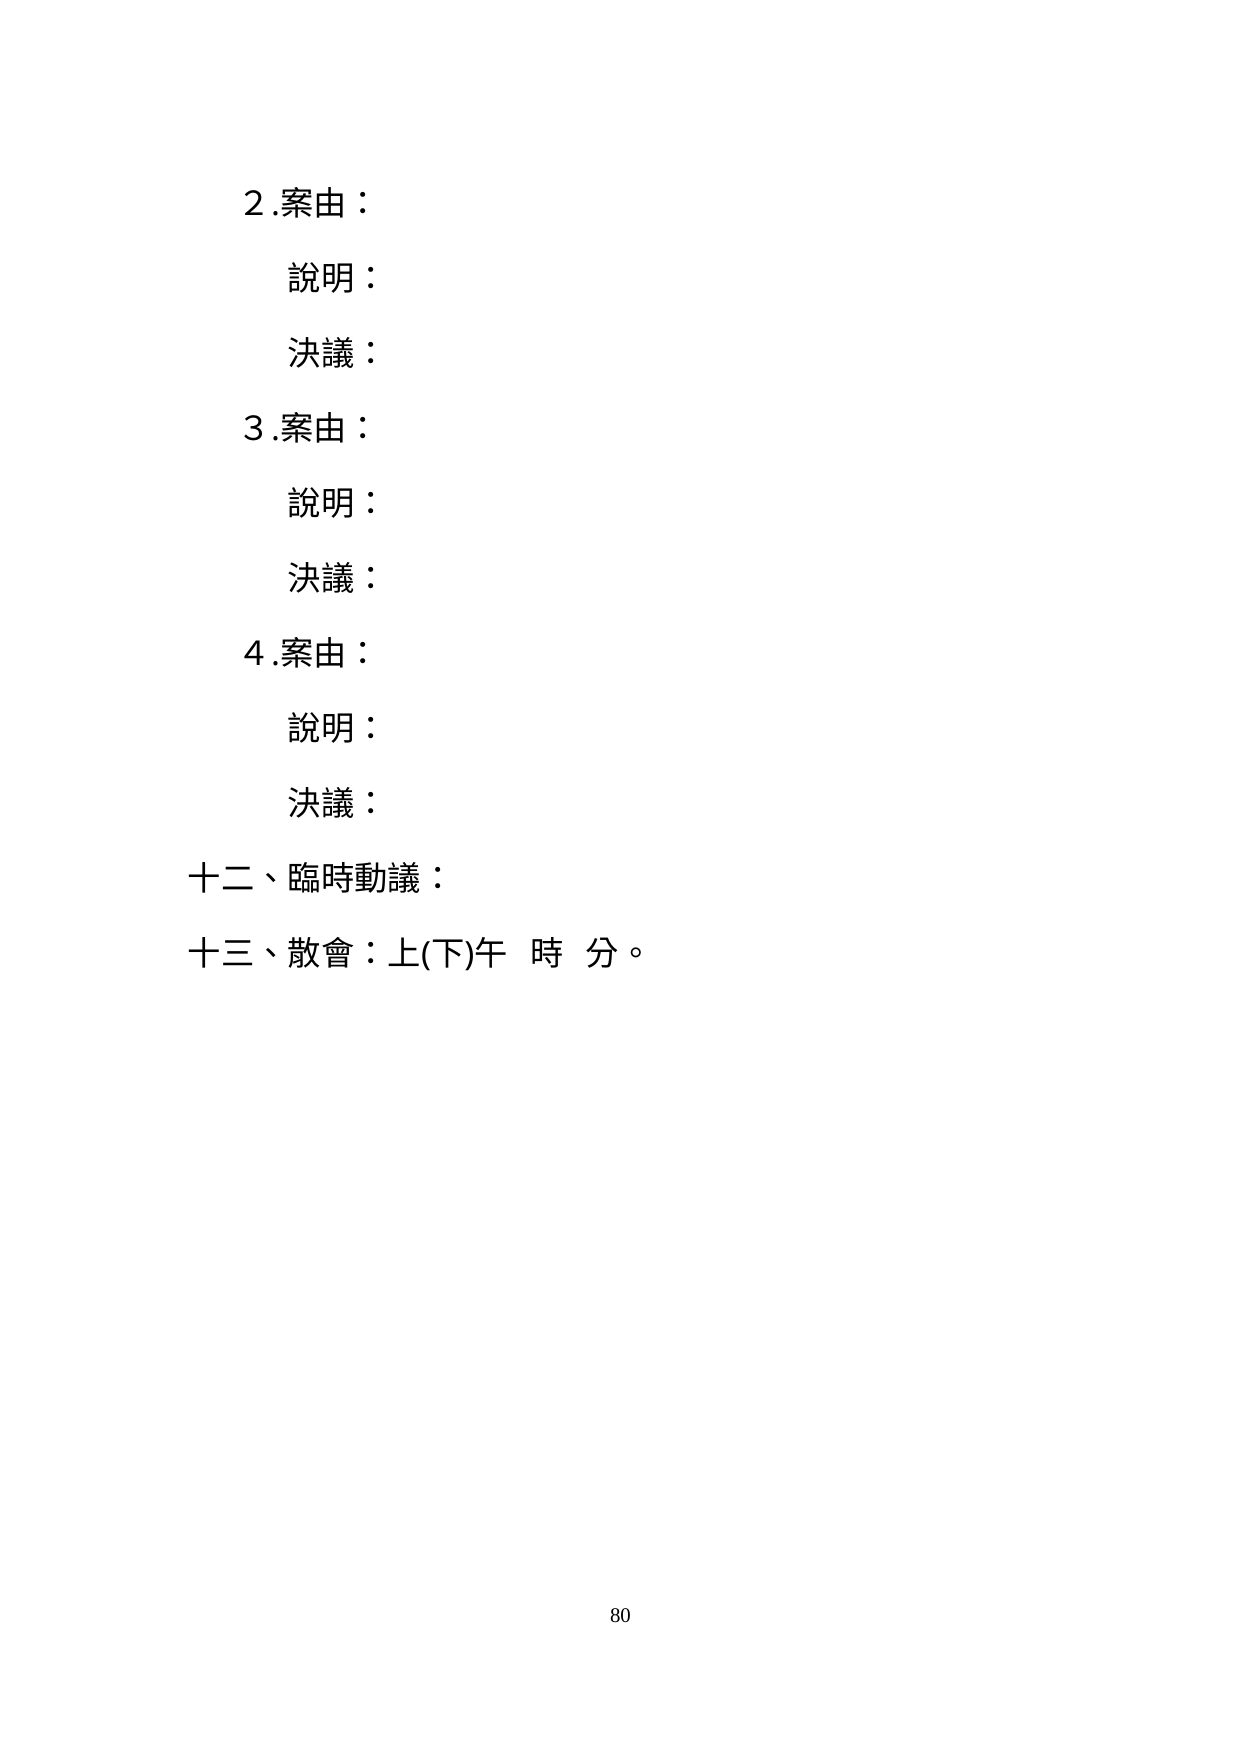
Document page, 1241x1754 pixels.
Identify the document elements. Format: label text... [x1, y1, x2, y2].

text ４.案由： [237, 614, 1053, 689]
text 十二、臨時動議： [187, 839, 1053, 914]
text ２.案由： [237, 164, 1053, 239]
text 決議： [287, 314, 1053, 389]
text 說明： [287, 689, 1053, 764]
text 決議： [287, 539, 1053, 614]
text 說明： [287, 239, 1053, 314]
text 說明： [287, 464, 1053, 539]
text 十三、散會：上(下)午 時 分。 [187, 914, 1053, 989]
text 決議： [287, 764, 1053, 839]
text ３.案由： [237, 389, 1053, 464]
